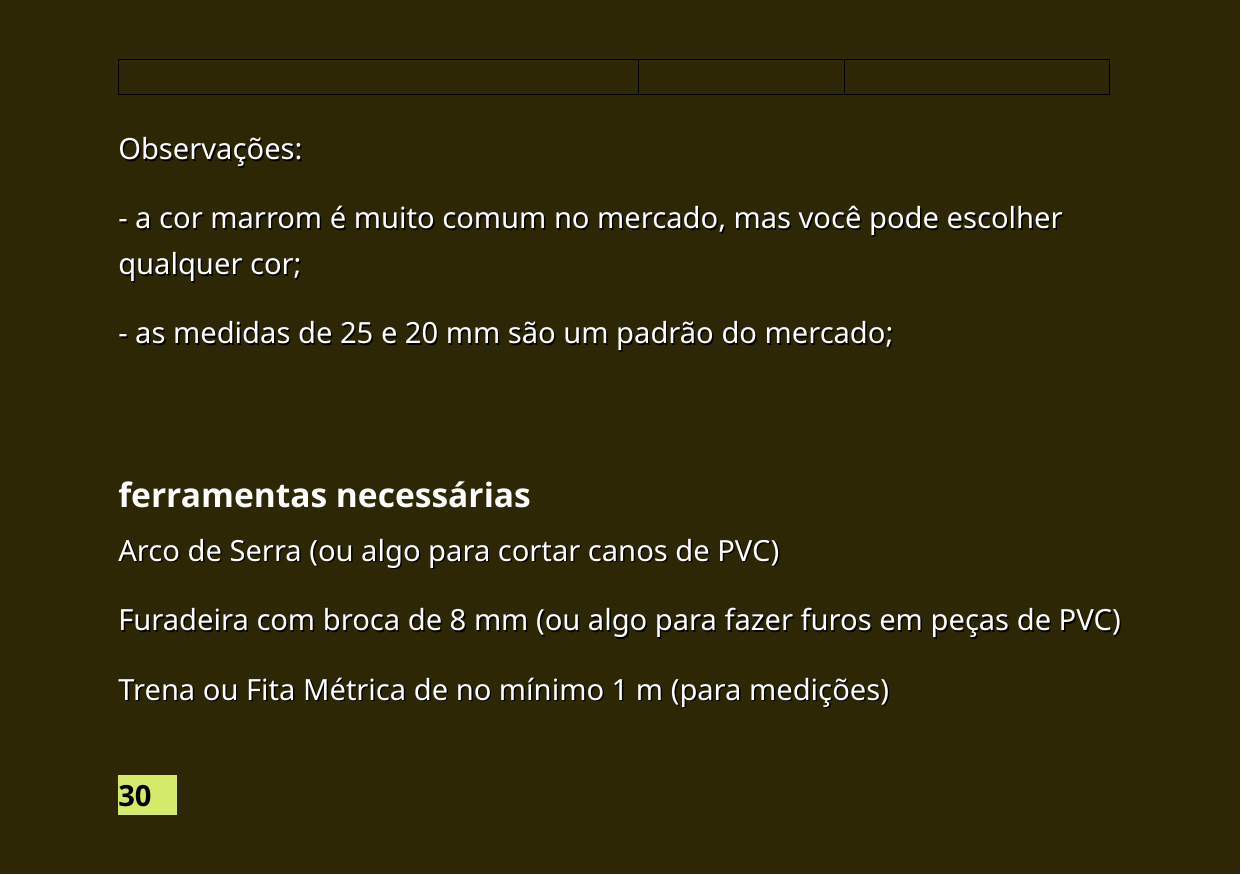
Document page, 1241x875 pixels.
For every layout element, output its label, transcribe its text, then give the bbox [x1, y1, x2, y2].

table_cell [845, 60, 1109, 94]
text Arco de Serra (ou algo para cortar canos de PVC) [118, 530, 1122, 570]
table_cell [119, 60, 638, 94]
text - as medidas de 25 e 20 mm são um padrão do mercado; [118, 313, 1122, 352]
text Observações: [118, 128, 1122, 168]
text Trena ou Fita Métrica de no mínimo 1 m (para medições) [118, 669, 1122, 708]
subtitle ferramentas necessárias [118, 472, 1122, 518]
text - a cor marrom é muito comum no mercado, mas você pode escolher qualquer cor; [118, 198, 1122, 283]
text Furadeira com broca de 8 mm (ou algo para fazer furos em peças de PVC) [118, 599, 1122, 639]
table_cell [639, 60, 844, 94]
